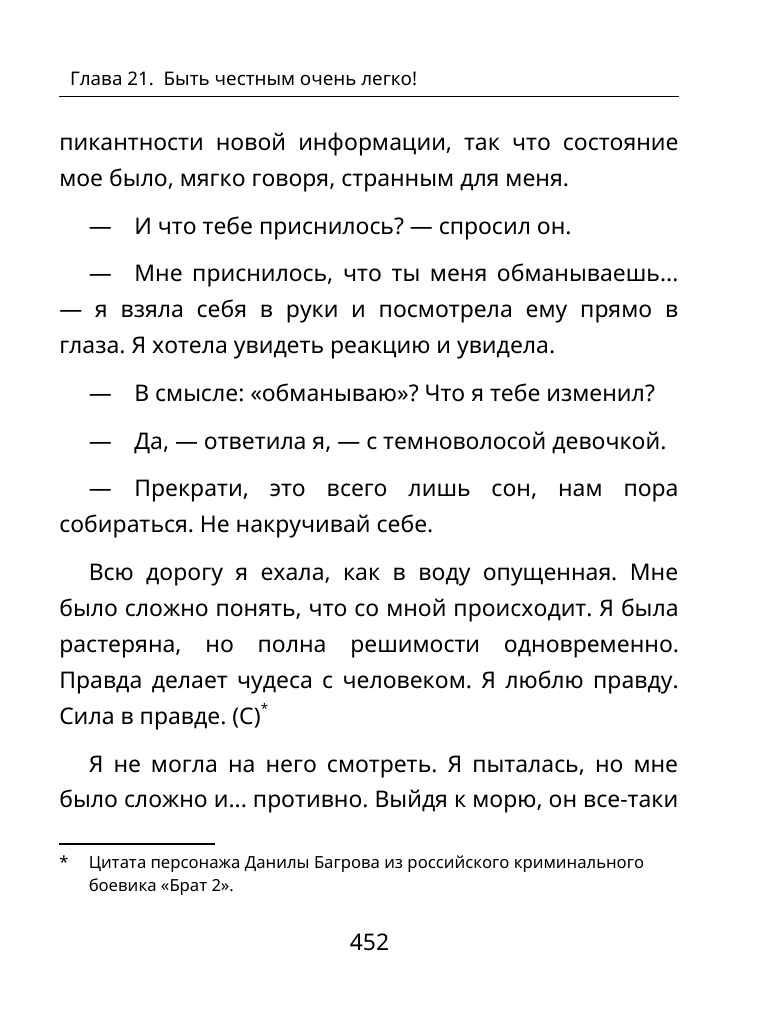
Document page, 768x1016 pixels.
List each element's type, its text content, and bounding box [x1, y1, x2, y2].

list В смысле: «обманываю»? Что я тебе изменил? [59, 377, 679, 408]
list Мне приснилось, что ты меня обманываешь... — я взяла себя в руки и посмотрела ему прямо в глаза. Я хотела увидеть реакцию и увидела. [59, 257, 679, 361]
list И что тебе приснилось? — спросил он. [59, 210, 679, 241]
text Я не могла на него смотреть. Я пыталась, но мне было сложно и... противно. Выйдя к морю, он все-таки [59, 747, 679, 815]
text пикантности новой информации, так что состояние мое было, мягко говоря, странным для меня. [59, 126, 679, 193]
list Да, — ответила я, — с темноволосой девочкой. [59, 425, 679, 456]
text Всю дорогу я ехала, как в воду опущенная. Мне было сложно понять, что со мной происходит. Я была растеряна, но полна решимости одновременно. Правда делает чудеса с человеком. Я люблю правду. Сила в правде. (С) [59, 556, 679, 731]
text Цитата персонажа Данилы Багрова из российского криминального боевика «Брат 2». [59, 851, 679, 896]
list Прекрати, это всего лишь сон, нам пора собираться. Не накручивай себе. [59, 472, 679, 539]
